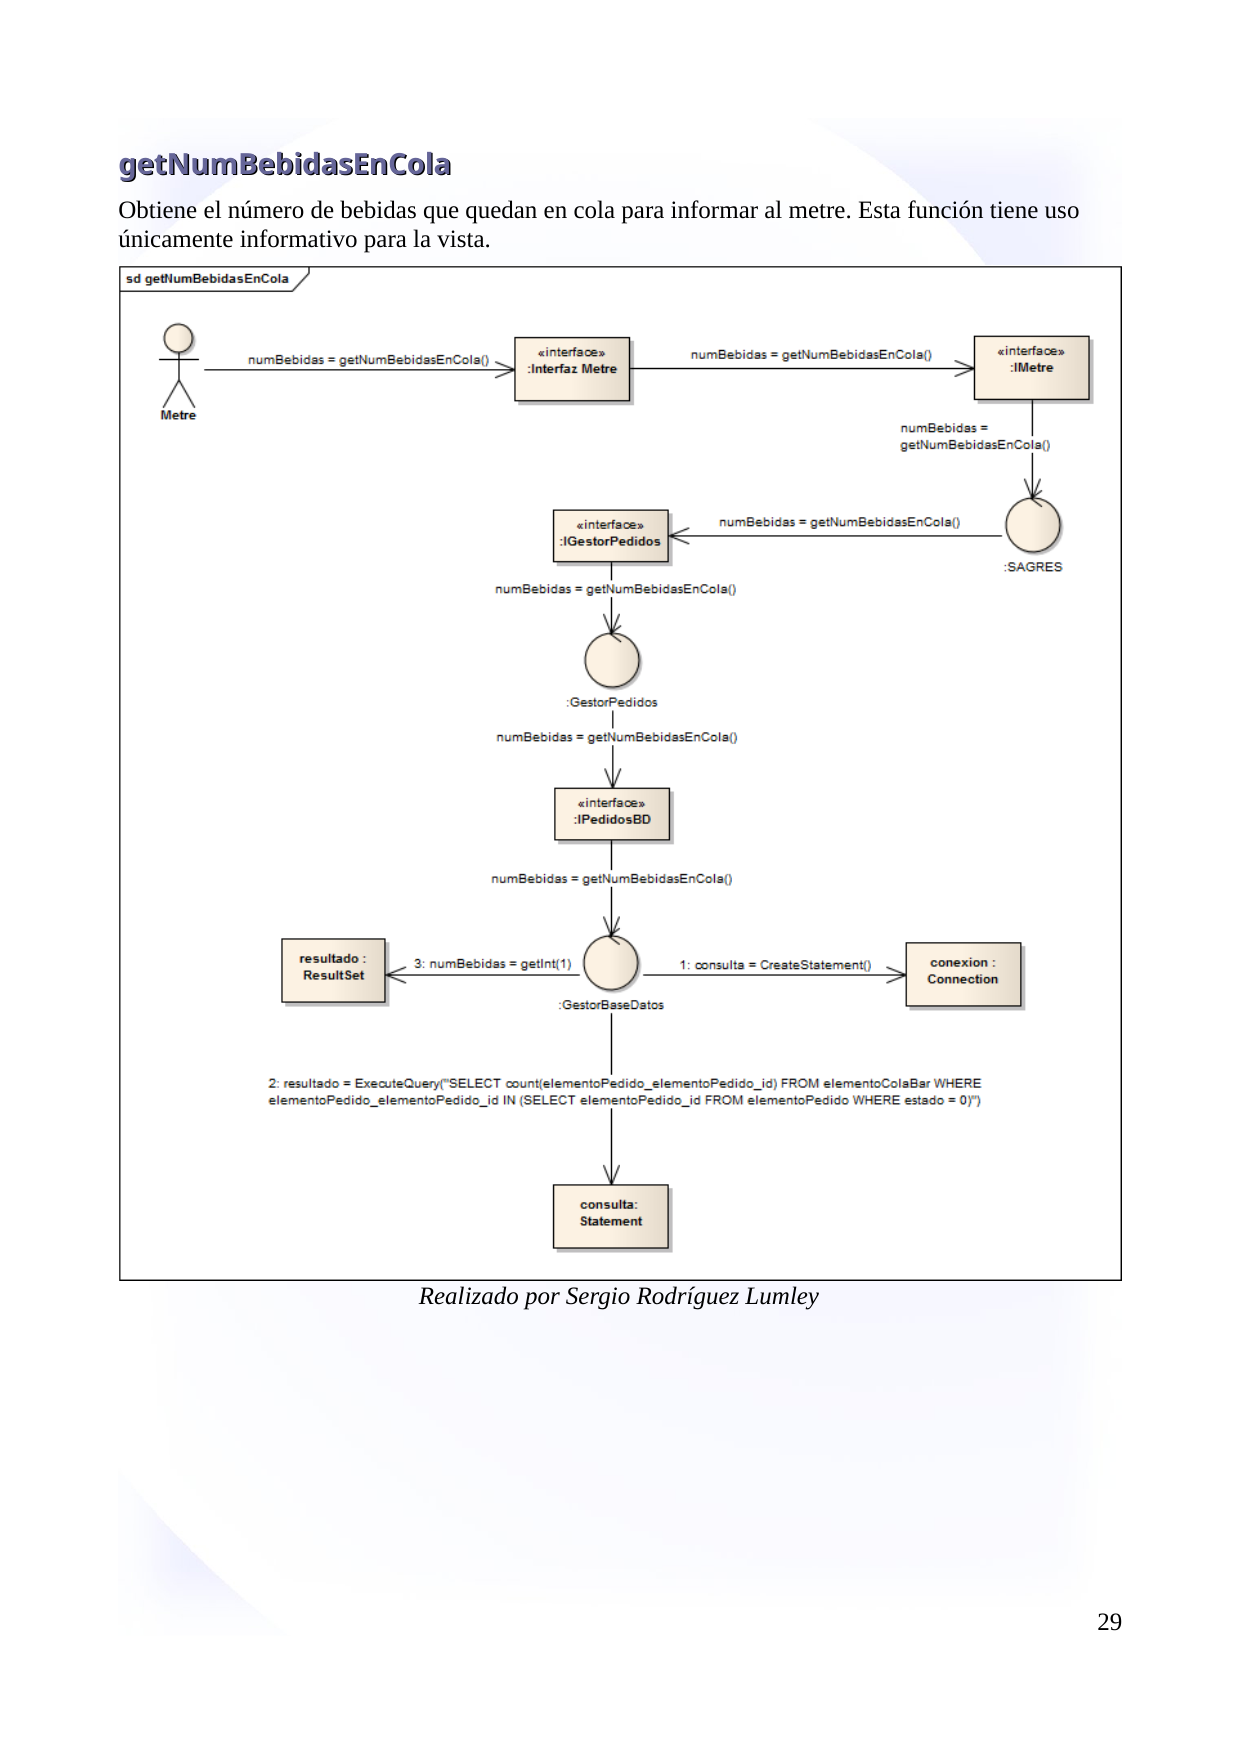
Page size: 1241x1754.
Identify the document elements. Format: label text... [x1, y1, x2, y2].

text Realizado por Sergio Rodríguez Lumley [118, 1281, 1122, 1309]
picture [118, 253, 1122, 1281]
text Obtiene el número de bebidas que quedan en cola para informar al metre. Esta función tiene uso únicamente informativo para la vista. [118, 195, 1122, 253]
picture [118, 183, 1122, 195]
subtitle getNumBebidasEnCola [118, 143, 1122, 183]
picture [118, 118, 1122, 143]
picture [118, 1309, 1122, 1636]
